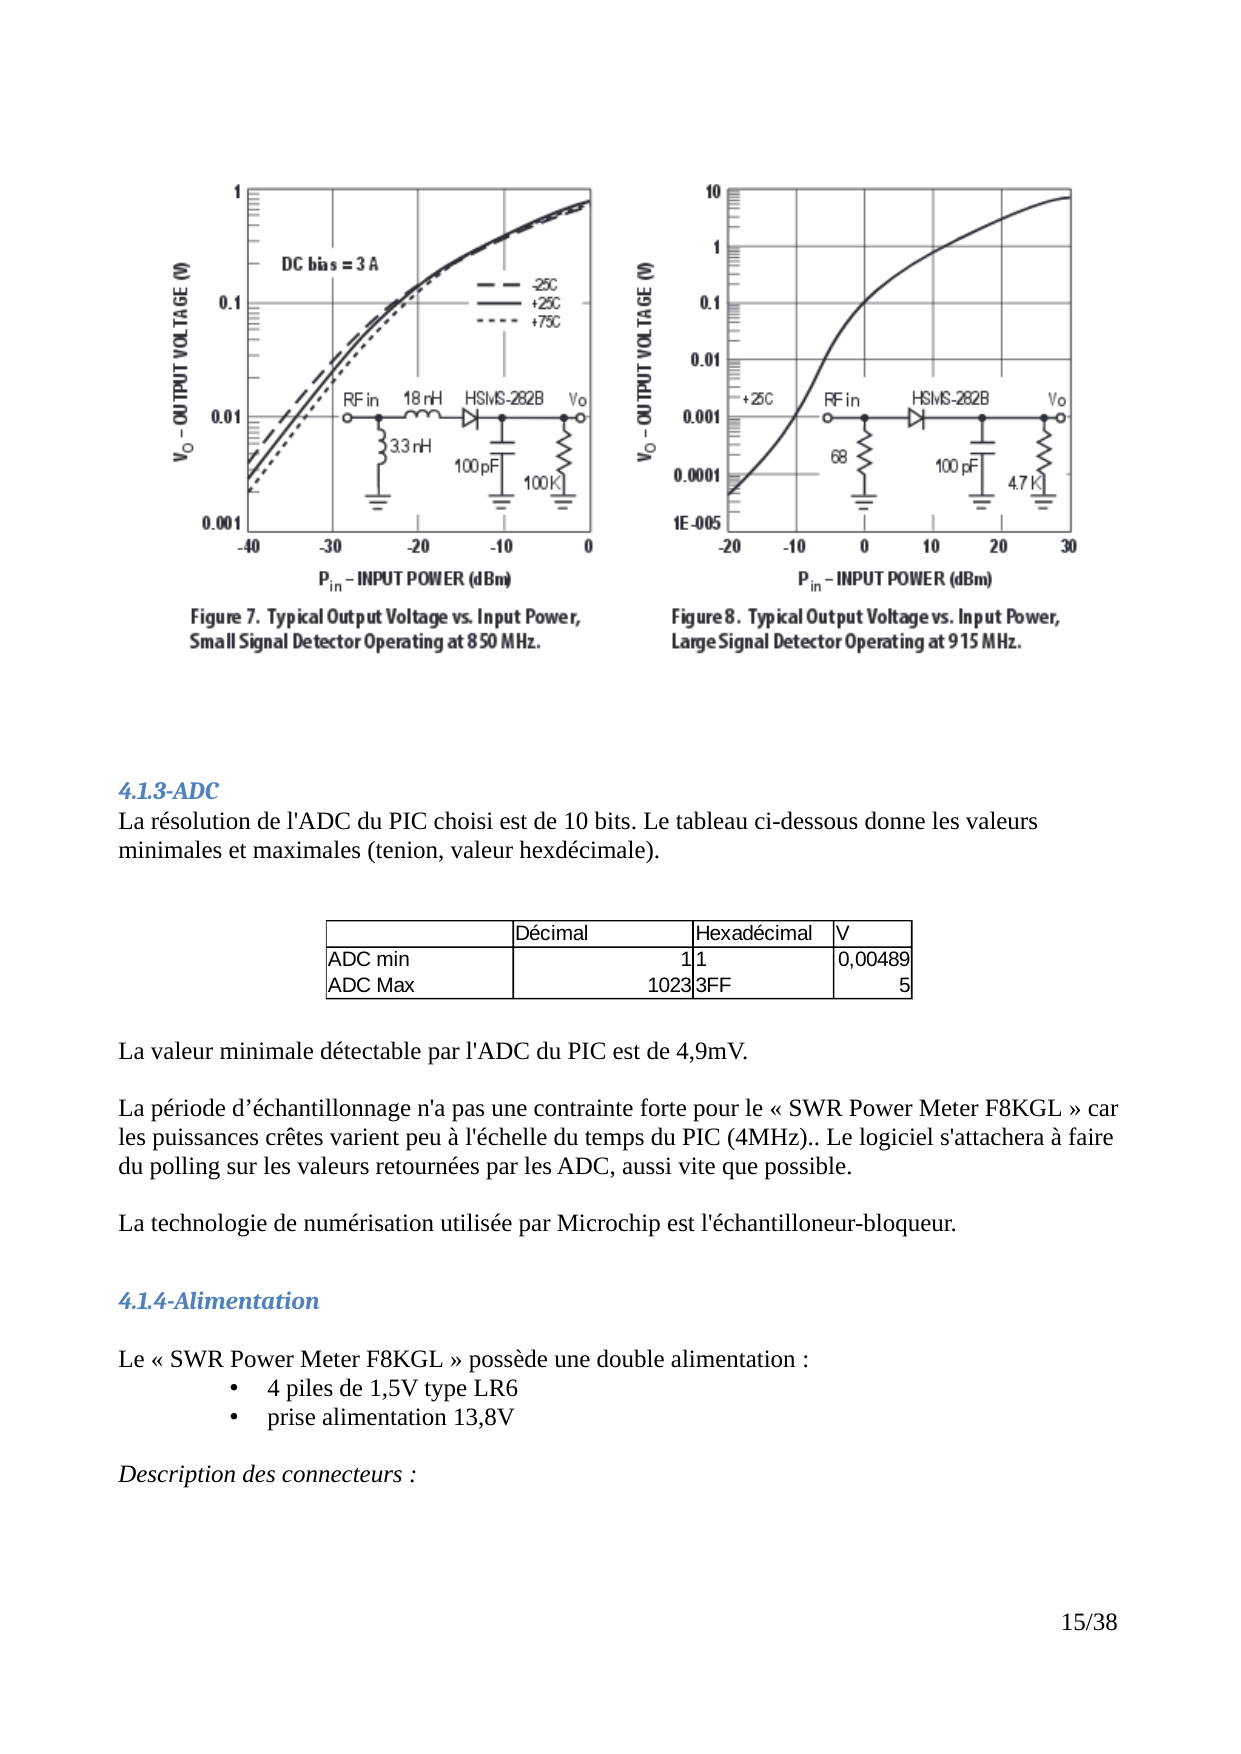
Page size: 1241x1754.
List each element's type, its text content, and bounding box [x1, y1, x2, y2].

text La valeur minimale détectable par l'ADC du PIC est de 4,9mV. [118, 1036, 1122, 1065]
text Le « SWR Power Meter F8KGL » possède une double alimentation : [118, 1344, 1122, 1373]
list 4 piles de 1,5V type LR6 [229, 1373, 1122, 1402]
list prise alimentation 13,8V [229, 1402, 1122, 1431]
picture [118, 146, 1123, 678]
text Description des connecteurs : [118, 1459, 1122, 1488]
text La résolution de l'ADC du PIC choisi est de 10 bits. Le tableau ci-dessous donne les valeurs minimales et maximales (tenion, valeur hexdécimale). [118, 806, 1122, 863]
subtitle 4.1.3-ADC [118, 777, 1122, 806]
subtitle 4.1.4-Alimentation [118, 1287, 1122, 1316]
text La période d’échantillonnage n'a pas une contrainte forte pour le « SWR Power Meter F8KGL » car les puissances crêtes varient peu à l'échelle du temps du PIC (4MHz).. Le logiciel s'attachera à faire du polling sur les valeurs retournées par les ADC, aussi vite que possible. [118, 1093, 1122, 1180]
text La technologie de numérisation utilisée par Microchip est l'échantilloneur-bloqueur. [118, 1208, 1122, 1237]
